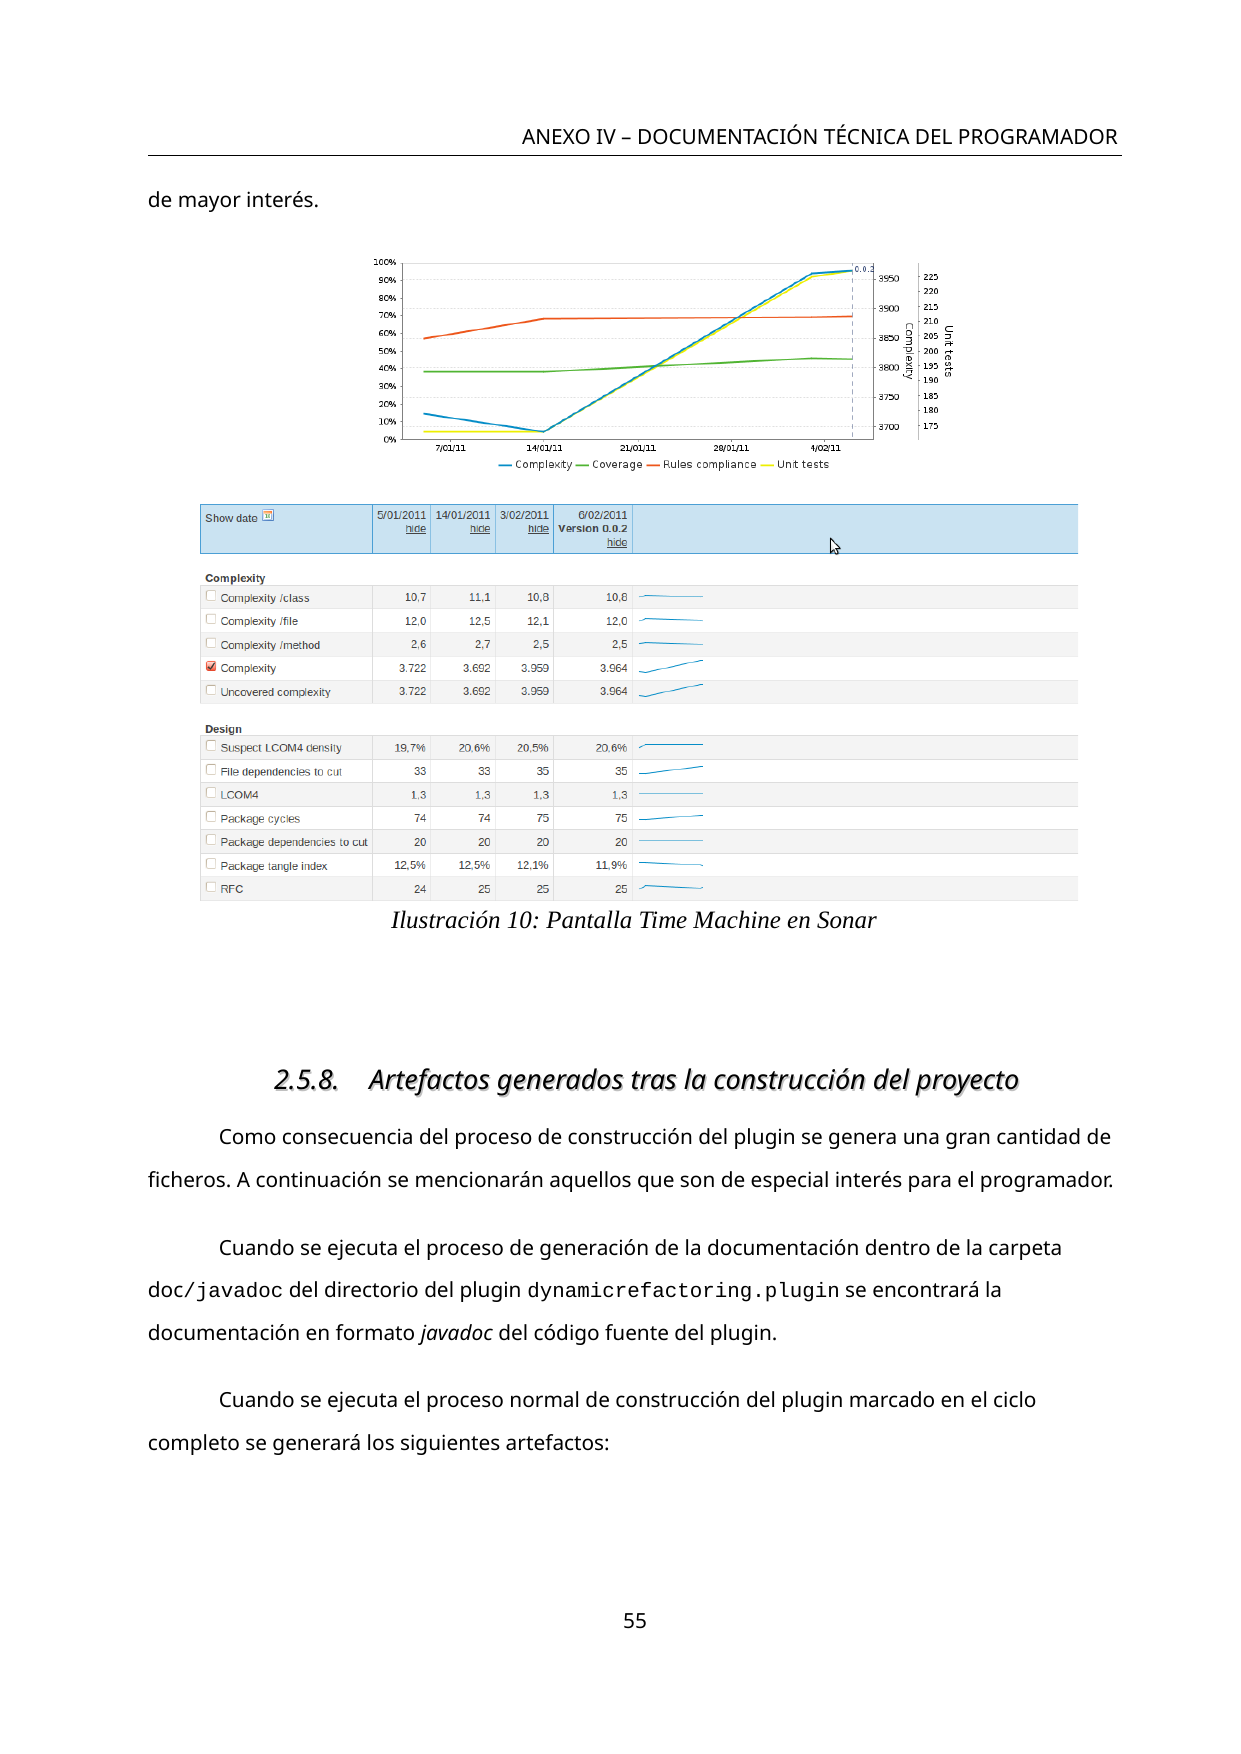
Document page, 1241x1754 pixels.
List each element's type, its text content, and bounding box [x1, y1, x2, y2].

subtitle Artefactos generados tras la construcción del proyecto [339, 1061, 1122, 1097]
text Cuando se ejecuta el proceso normal de construcción del plugin marcado en el ciclo completo se generará los siguientes artefactos: [148, 1386, 1122, 1457]
text de mayor interés. [148, 185, 1122, 213]
text Como consecuencia del proceso de construcción del plugin se genera una gran cantidad de ficheros. A continuación se mencionarán aquellos que son de especial interés para el programador. [148, 1122, 1122, 1193]
text Ilustración 10: Pantalla Time Machine en Sonar [192, 906, 1078, 934]
picture [192, 252, 1079, 906]
text Cuando se ejecuta el proceso de generación de la documentación dentro de la carpeta doc/javadoc del directorio del plugin dynamicrefactoring.plugin se encontrará la documentación en formato javadoc del código fuente del plugin. [148, 1233, 1122, 1346]
